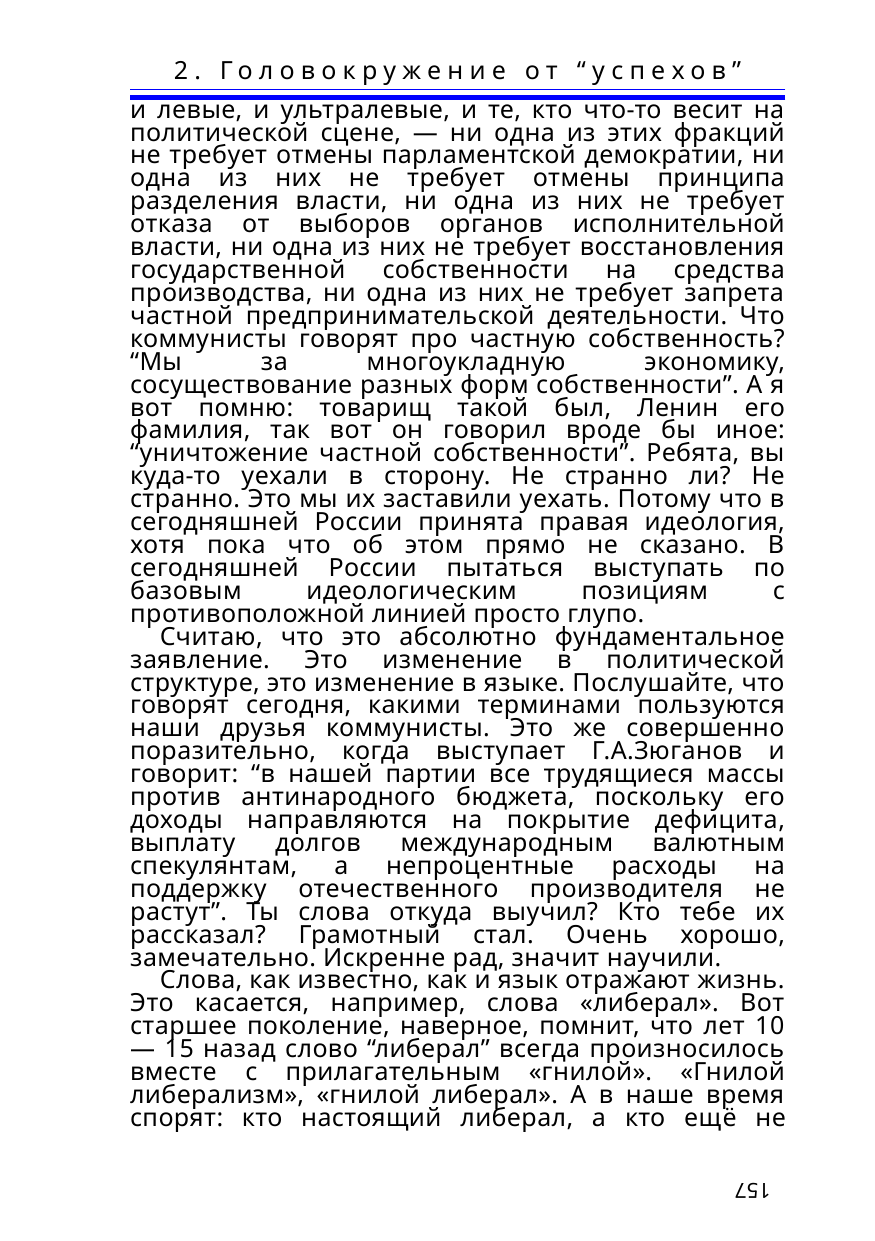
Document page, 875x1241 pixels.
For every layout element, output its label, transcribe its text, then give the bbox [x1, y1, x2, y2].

text Считаю, что это абсолютно фундаментальное заявление. Это изменение в политической структуре, это изменение в языке. Послушайте, что говорят сегодня, какими терминами пользуются наши друзья коммунисты. Это же совершенно поразительно, когда выступает Г.А.Зюганов и говорит: “в нашей партии все трудящиеся массы против антинародного бюджета, поскольку его доходы направляются на покрытие дефицита, выплату долгов международным валютным спекулянтам, а непроцентные расходы на поддержку отечественного производителя не растут”. Ты слова откуда выучил? Кто тебе их рассказал? Грамотный стал. Очень хорошо, замечательно. Искренне рад, значит научили. [130, 627, 785, 971]
text Слова, как известно, как и язык отражают жизнь. Это касается, например, слова «либерал». Вот старшее поколение, наверное, помнит, что лет 10 — 15 назад слово “либерал” всегда произносилось вместе с прилагательным «гнилой». «Гнилой либерализм», «гнилой либерал». А в наше время спорят: кто настоящий либерал, а кто ещё не [130, 971, 785, 1131]
text и левые, и ультралевые, и те, кто что-то весит на политической сцене, — ни одна из этих фракций не требует отмены парламентской демократии, ни одна из них не требует отмены принципа разделения власти, ни одна из них не требует отказа от выборов органов исполнительной власти, ни одна из них не требует восстановления государственной собственности на средства производства, ни одна из них не требует запрета частной предпринимательской деятельности. Что коммунисты говорят про частную собственность? “Мы за многоукладную экономику, сосуществование разных форм собственности”. А я вот помню: товарищ такой был, Ленин его фамилия, так вот он говорил вроде бы иное: “уничтожение частной собственности”. Ребята, вы куда-то уехали в сторону. Не странно ли? Не странно. Это мы их заставили уехать. Потому что в сегодняшней России принята правая идеология, хотя пока что об этом прямо не сказано. В сегодняшней России пытаться выступать по базовым идеологическим позициям с противоположной линией просто глупо. [130, 100, 785, 627]
